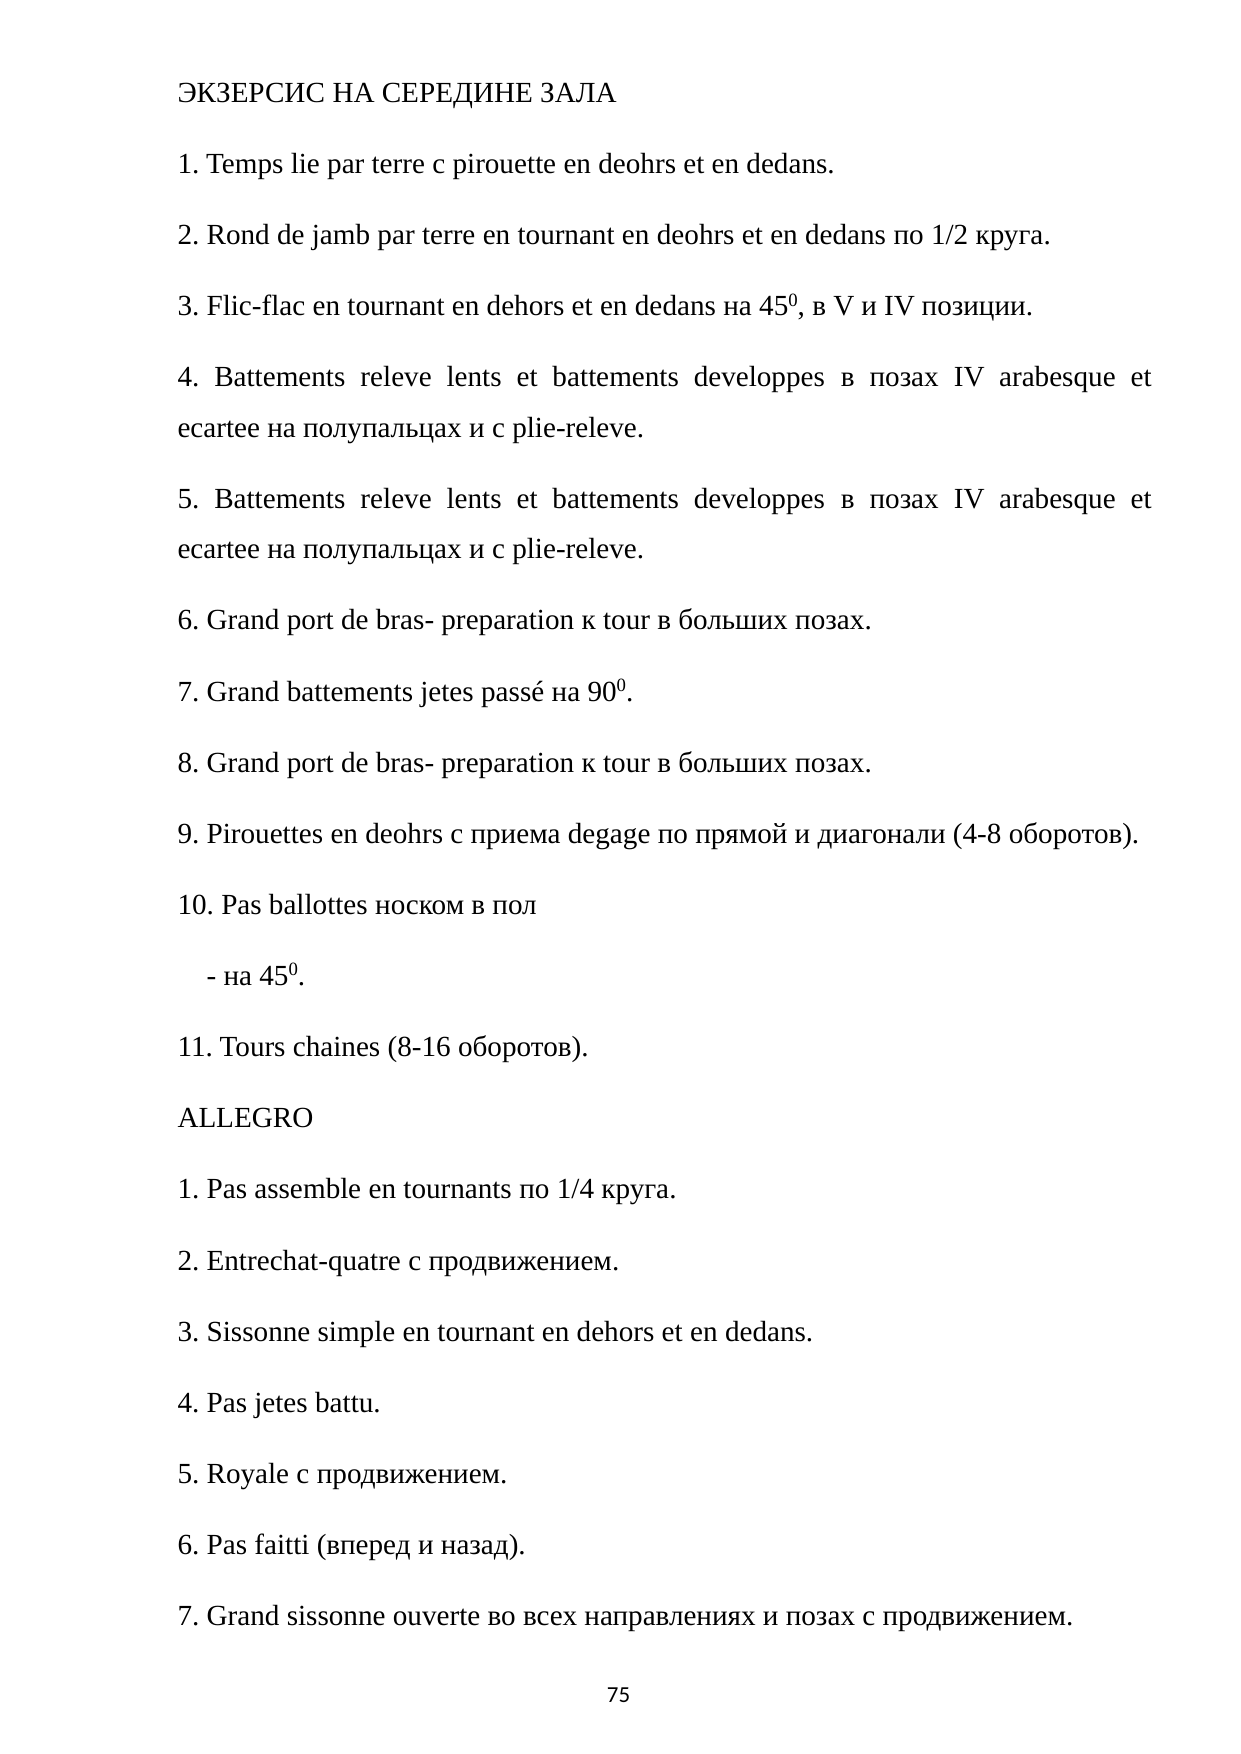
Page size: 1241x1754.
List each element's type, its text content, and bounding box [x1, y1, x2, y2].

text 7. Grand sissonne ouverte во всех направлениях и позах с продвижением. [177, 1598, 1152, 1632]
text 6. Pas faitti (вперед и назад). [177, 1527, 1152, 1561]
text 4. Battements releve lents et battements developpes в позах IV arabesque et ecartee на полупальцах и с plie-releve. [177, 359, 1152, 443]
text 3. Flic-flac en tournant en dehors et en dedans на 450, в V и IV позиции. [177, 288, 1152, 322]
text ЭКЗЕРСИС НА СЕРЕДИНЕ ЗАЛА [177, 75, 1152, 108]
text 3. Sissonne simple en tournant en dehors et en dedans. [177, 1314, 1152, 1347]
text 9. Pirouettes en deohrs с приема degage по прямой и диагонали (4-8 оборотов). [177, 816, 1152, 849]
text 1. Temps lie par terre c pirouette en deohrs et en dedans. [177, 146, 1152, 180]
text 10. Pas ballottes носком в пол [177, 887, 1152, 921]
text 1. Pas assemble en tournants по 1/4 круга. [177, 1172, 1152, 1205]
text 7. Grand battements jetes passé на 900. [177, 674, 1152, 707]
text ALLEGRO [177, 1101, 1152, 1134]
text 5. Battements releve lents et battements developpes в позах IV arabesque et ecartee на полупальцах и с plie-releve. [177, 481, 1152, 565]
text 4. Pas jetes battu. [177, 1385, 1152, 1419]
text - на 450. [177, 958, 1152, 992]
text 6. Grand port de bras- preparation к tour в больших позах. [177, 602, 1152, 636]
text 11. Tours chaines (8-16 оборотов). [177, 1029, 1152, 1063]
text 5. Royale с продвижением. [177, 1456, 1152, 1490]
text 2. Entrechat-quatre с продвижением. [177, 1243, 1152, 1276]
text 8. Grand port de bras- preparation к tour в больших позах. [177, 745, 1152, 778]
text 2. Rond de jamb par terre en tournant en deohrs et en dedans по 1/2 круга. [177, 217, 1152, 251]
